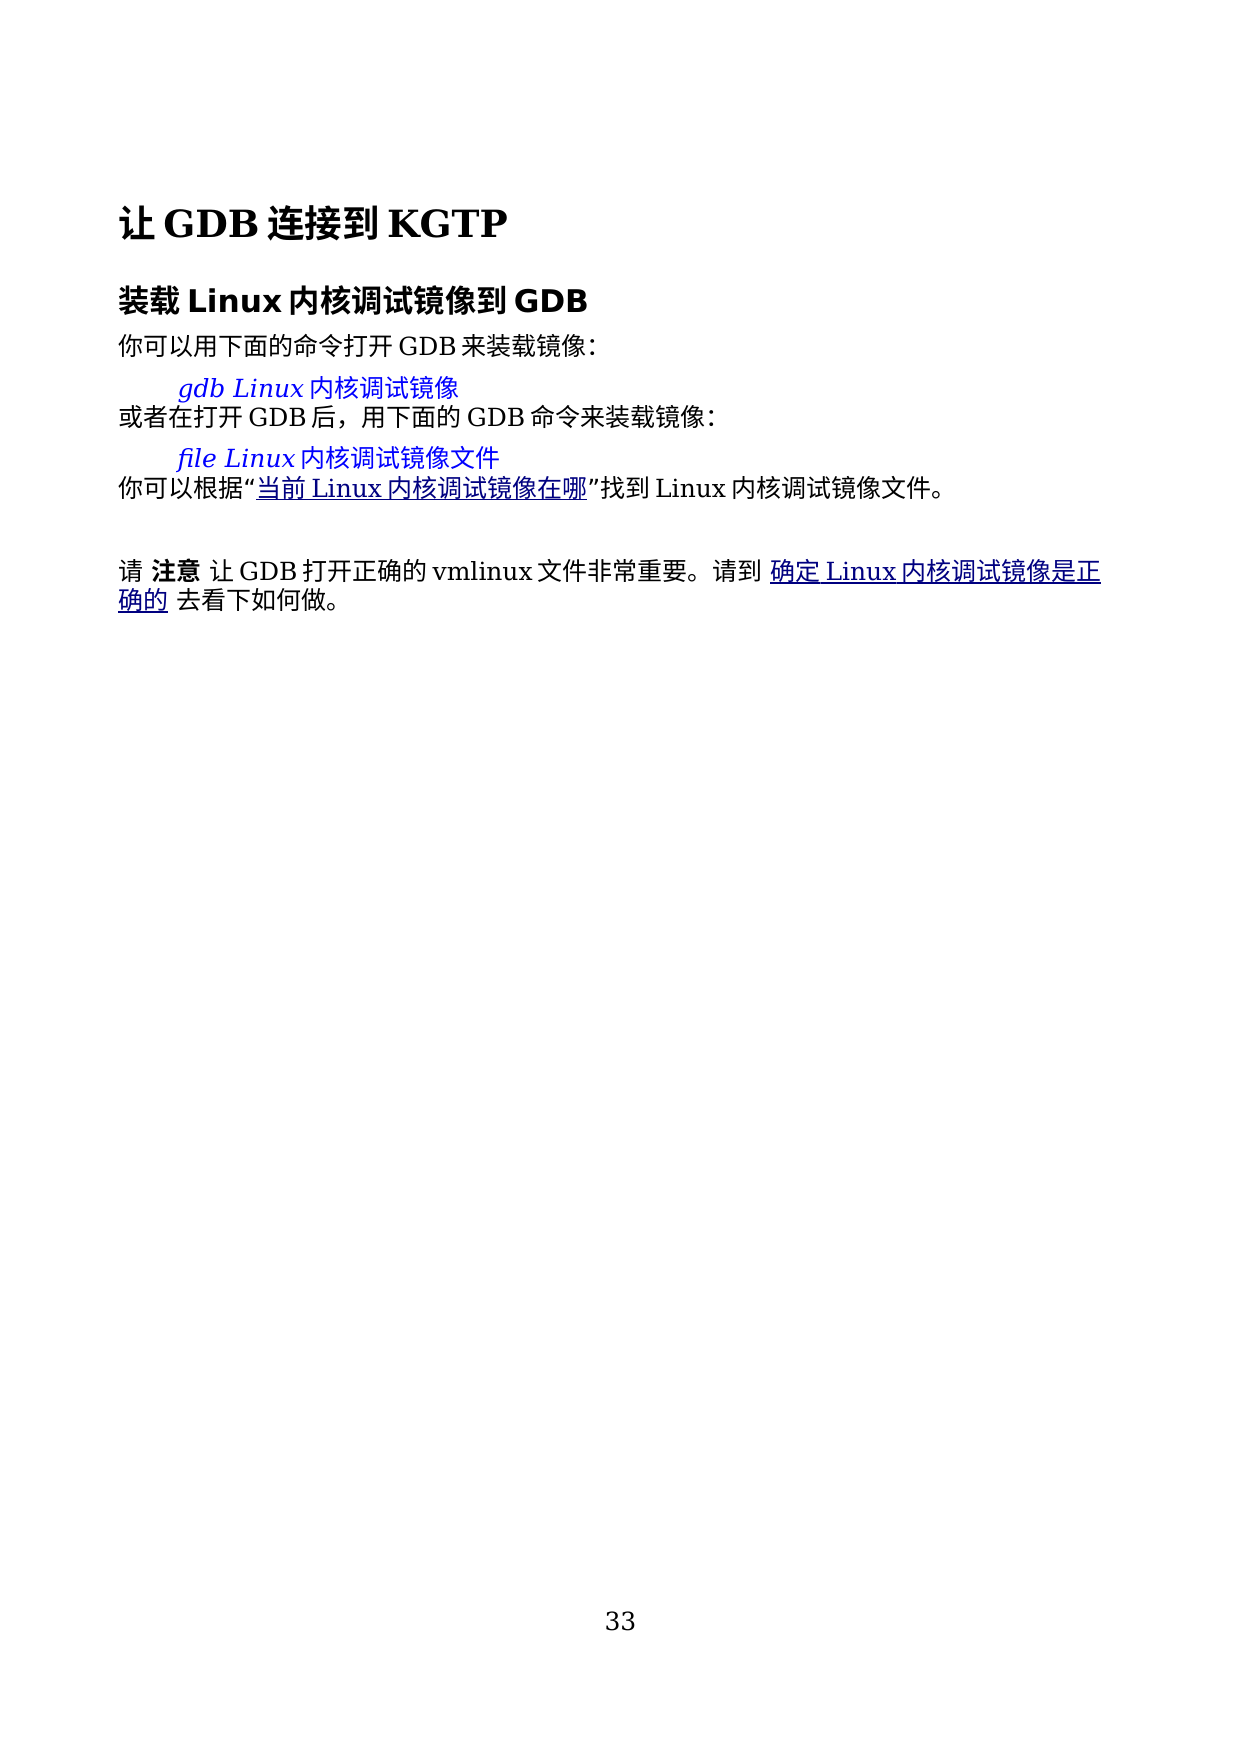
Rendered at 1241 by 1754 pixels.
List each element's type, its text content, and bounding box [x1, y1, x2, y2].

text 你可以用下面的命令打开GDB来装载镜像： [118, 332, 1122, 361]
text 请 注意 让GDB打开正确的vmlinux文件非常重要。请到 确定Linux内核调试镜像是正确的 去看下如何做。 [118, 557, 1122, 616]
text 你可以根据“当前Linux内核调试镜像在哪”找到Linux内核调试镜像文件。 [118, 474, 1122, 503]
subtitle 让GDB连接到KGTP [118, 202, 1122, 246]
text 或者在打开GDB后，用下面的GDB命令来装载镜像： [118, 403, 1122, 432]
subtitle 装载Linux内核调试镜像到GDB [118, 283, 1122, 320]
text gdb Linux内核调试镜像 [177, 374, 1063, 403]
text file Linux内核调试镜像文件 [177, 445, 1063, 474]
